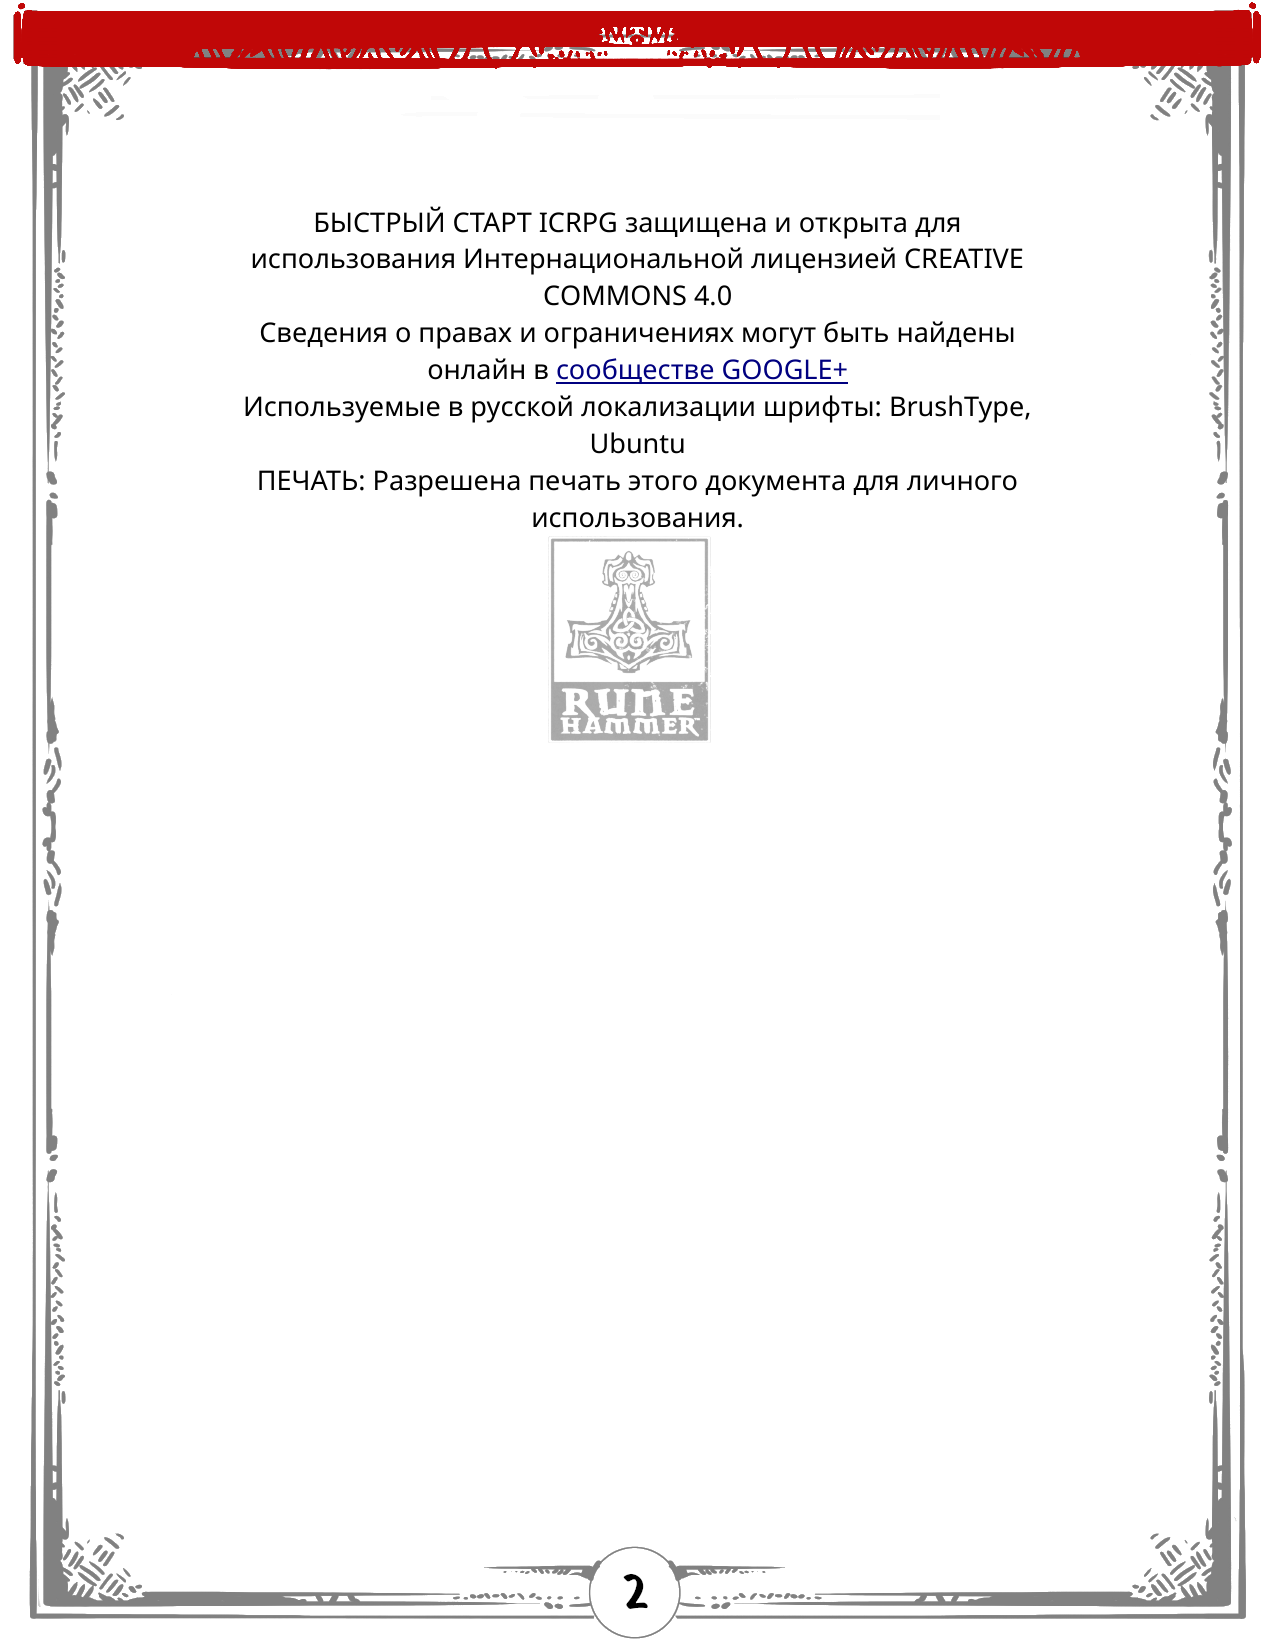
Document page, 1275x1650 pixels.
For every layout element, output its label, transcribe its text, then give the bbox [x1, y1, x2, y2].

text ПЕЧАТЬ: Разрешена печать этого документа для личного использования. [225, 461, 1050, 535]
text БЫСТРЫЙ СТАРТ ICRPG защищена и открыта для использования Интернациональной лицензией CREATIVE CОMMОNS 4.0 [225, 203, 1050, 314]
picture [0, 0, 1275, 1647]
text Используемые в русской локализации шрифты: BrushType, Ubuntu [225, 387, 1050, 461]
text Сведения о правах и ограничениях могут быть найдены онлайн в сообществе GООGLE+ [225, 314, 1050, 387]
